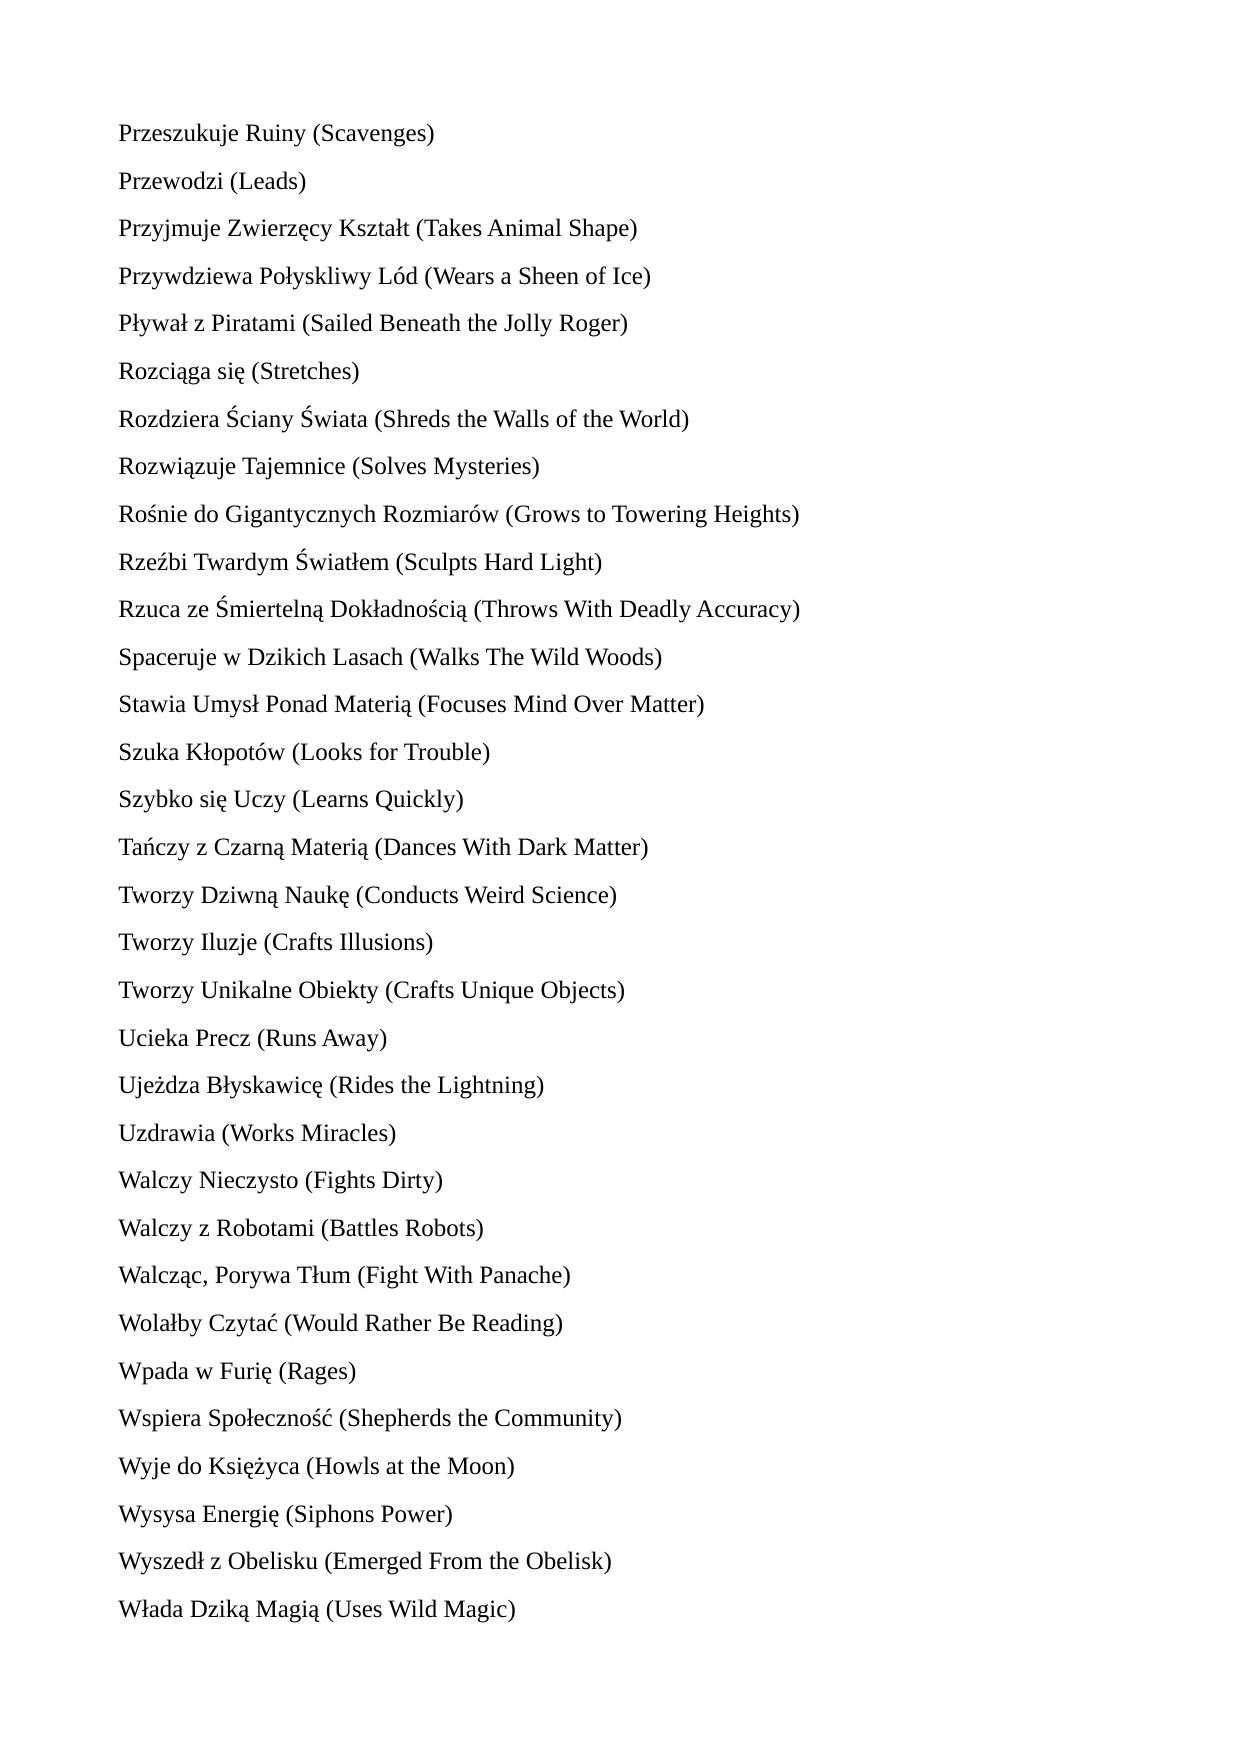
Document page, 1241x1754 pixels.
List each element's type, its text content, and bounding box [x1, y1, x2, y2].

text Przewodzi (Leads) [118, 166, 1122, 194]
text Tańczy z Czarną Materią (Dances With Dark Matter) [118, 832, 1122, 861]
text Rośnie do Gigantycznych Rozmiarów (Grows to Towering Heights) [118, 499, 1122, 528]
text Przyjmuje Zwierzęcy Kształt (Takes Animal Shape) [118, 213, 1122, 242]
text Przeszukuje Ruiny (Scavenges) [118, 118, 1122, 147]
text Rzeźbi Twardym Światłem (Sculpts Hard Light) [118, 547, 1122, 575]
text Ucieka Precz (Runs Away) [118, 1023, 1122, 1051]
text Walcząc, Porywa Tłum (Fight With Panache) [118, 1261, 1122, 1289]
text Wolałby Czytać (Would Rather Be Reading) [118, 1308, 1122, 1337]
text Wyszedł z Obelisku (Emerged From the Obelisk) [118, 1546, 1122, 1575]
text Wyje do Księżyca (Howls at the Moon) [118, 1451, 1122, 1480]
text Szybko się Uczy (Learns Quickly) [118, 784, 1122, 813]
text Wysysa Energię (Siphons Power) [118, 1499, 1122, 1527]
text Ujeżdza Błyskawicę (Rides the Lightning) [118, 1070, 1122, 1099]
text Wpada w Furię (Rages) [118, 1356, 1122, 1384]
text Stawia Umysł Ponad Materią (Focuses Mind Over Matter) [118, 689, 1122, 718]
text Rozdziera Ściany Świata (Shreds the Walls of the World) [118, 404, 1122, 432]
text Tworzy Unikalne Obiekty (Crafts Unique Objects) [118, 975, 1122, 1004]
text Pływał z Piratami (Sailed Beneath the Jolly Roger) [118, 308, 1122, 337]
text Rozwiązuje Tajemnice (Solves Mysteries) [118, 451, 1122, 480]
text Rozciąga się (Stretches) [118, 356, 1122, 385]
text Tworzy Dziwną Naukę (Conducts Weird Science) [118, 880, 1122, 908]
text Włada Dziką Magią (Uses Wild Magic) [118, 1594, 1122, 1623]
text Szuka Kłopotów (Looks for Trouble) [118, 737, 1122, 766]
text Uzdrawia (Works Miracles) [118, 1118, 1122, 1147]
text Rzuca ze Śmiertelną Dokładnością (Throws With Deadly Accuracy) [118, 594, 1122, 623]
text Przywdziewa Połyskliwy Lód (Wears a Sheen of Ice) [118, 261, 1122, 290]
text Walczy Nieczysto (Fights Dirty) [118, 1165, 1122, 1194]
text Walczy z Robotami (Battles Robots) [118, 1213, 1122, 1242]
text Wspiera Społeczność (Shepherds the Community) [118, 1403, 1122, 1432]
text Tworzy Iluzje (Crafts Illusions) [118, 927, 1122, 956]
text Spaceruje w Dzikich Lasach (Walks The Wild Woods) [118, 642, 1122, 671]
